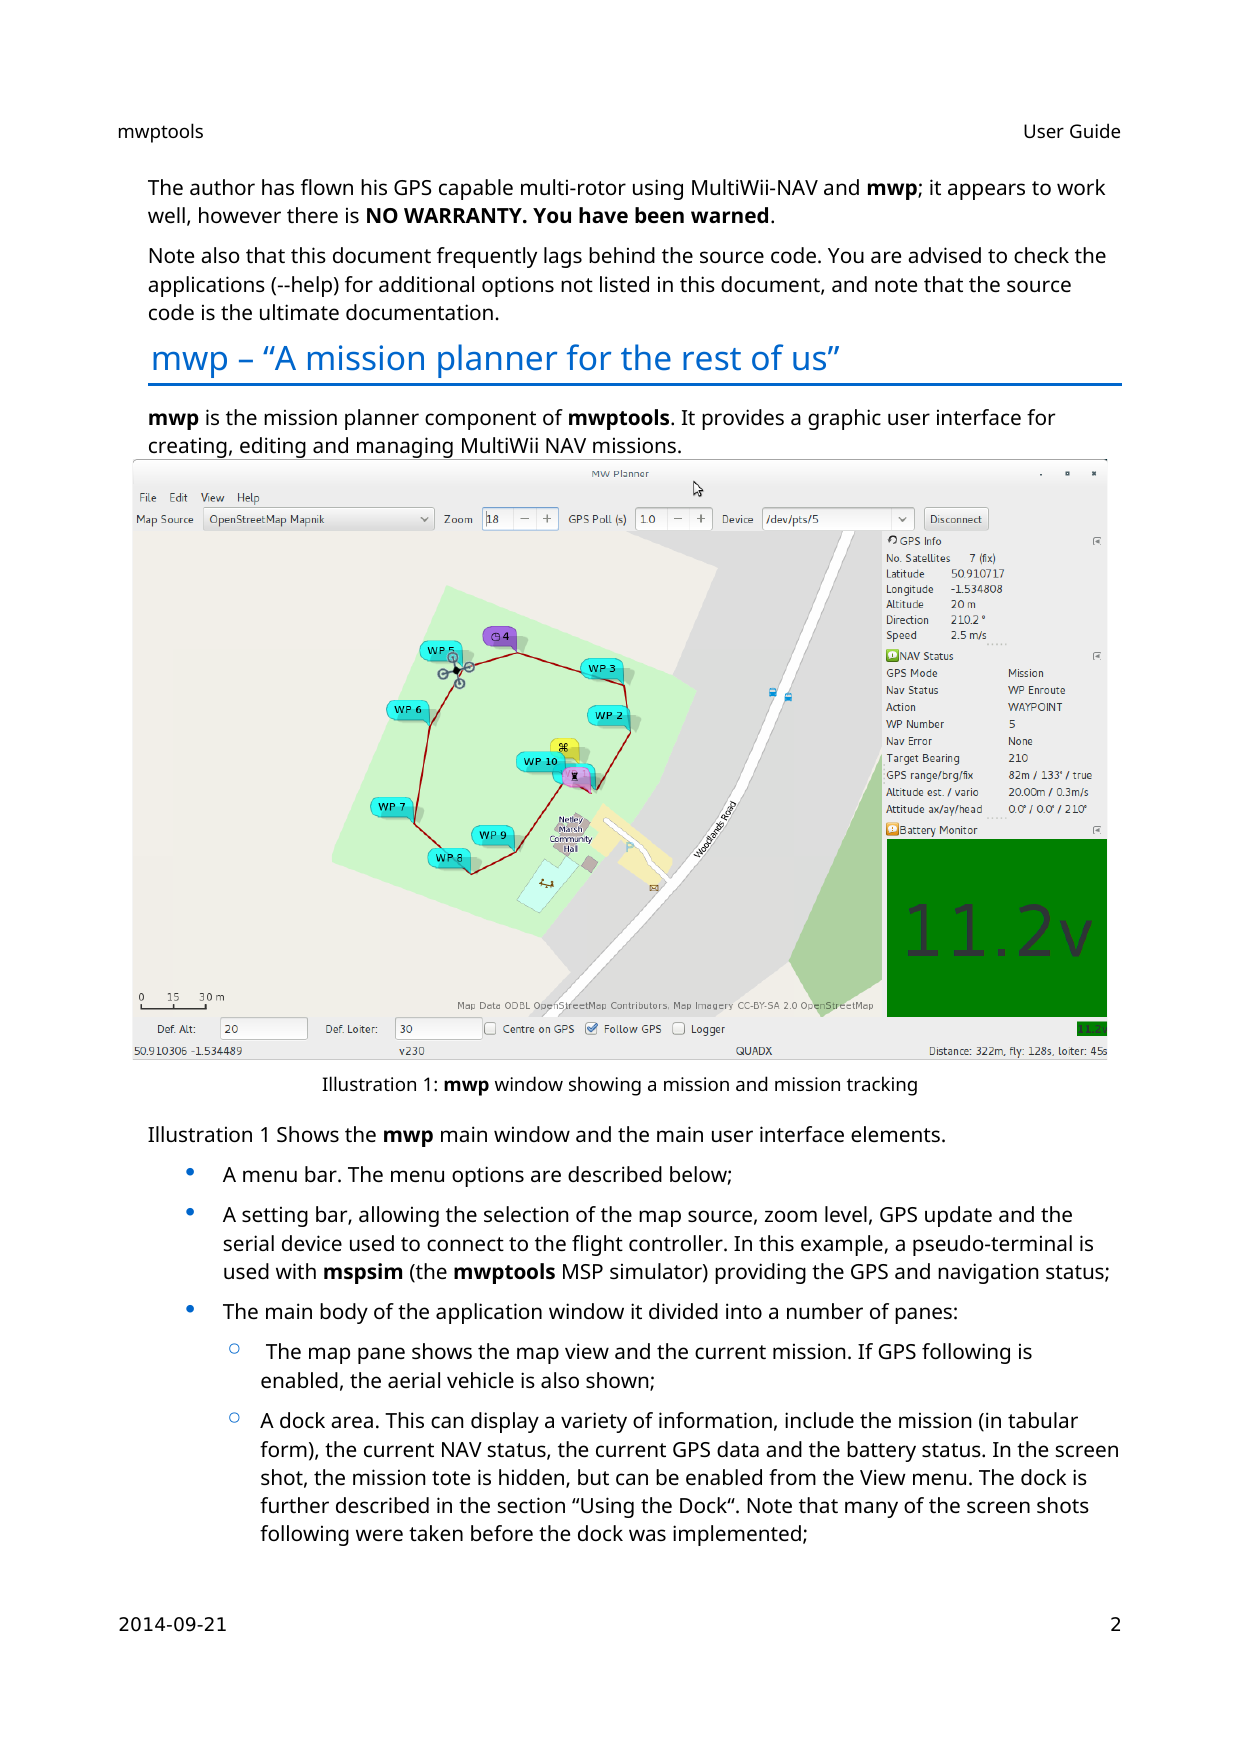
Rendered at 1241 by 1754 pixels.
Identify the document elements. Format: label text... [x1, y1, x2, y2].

list Note also that this document frequently lags behind the source code. You are advised to check the applications (--help) for additional options not listed in this document, and note that the source code is the ultimate documentation. [148, 241, 1122, 326]
text Illustration 1 Shows the mwp main window and the main user interface elements. [148, 1120, 1122, 1148]
list A dock area. This can display a variety of information, include the mission (in tabular form), the current NAV status, the current GPS data and the battery status. In the screen shot, the mission tote is hidden, but can be enabled from the View menu. The dock is further described in the section “Using the Dock“. Note that many of the screen shots following were taken before the dock was implemented; [223, 1406, 1122, 1548]
subtitle mwp – “A mission planner for the rest of us” [148, 332, 1122, 383]
list The main body of the application window it divided into a number of panes: [185, 1297, 1122, 1326]
text Illustration 1: mwp window showing a mission and mission tracking [133, 1060, 1107, 1097]
text mwp is the mission planner component of mwptools. It provides a graphic user interface for creating, editing and managing MultiWii NAV missions. [148, 403, 1122, 460]
picture [132, 459, 1108, 1060]
list A menu bar. The menu options are described below; [185, 1160, 1122, 1188]
list The map pane shows the map view and the current mission. If GPS following is enabled, the aerial vehicle is also shown; [223, 1337, 1122, 1394]
list The author has flown his GPS capable multi-rotor using MultiWii-NAV and mwp; it appears to work well, however there is NO WARRANTY. You have been warned. [148, 173, 1122, 229]
list A setting bar, allowing the selection of the map source, zoom level, GPS update and the serial device used to connect to the flight controller. In this example, a pseudo-terminal is used with mspsim (the mwptools MSP simulator) providing the GPS and navigation status; [185, 1200, 1122, 1285]
